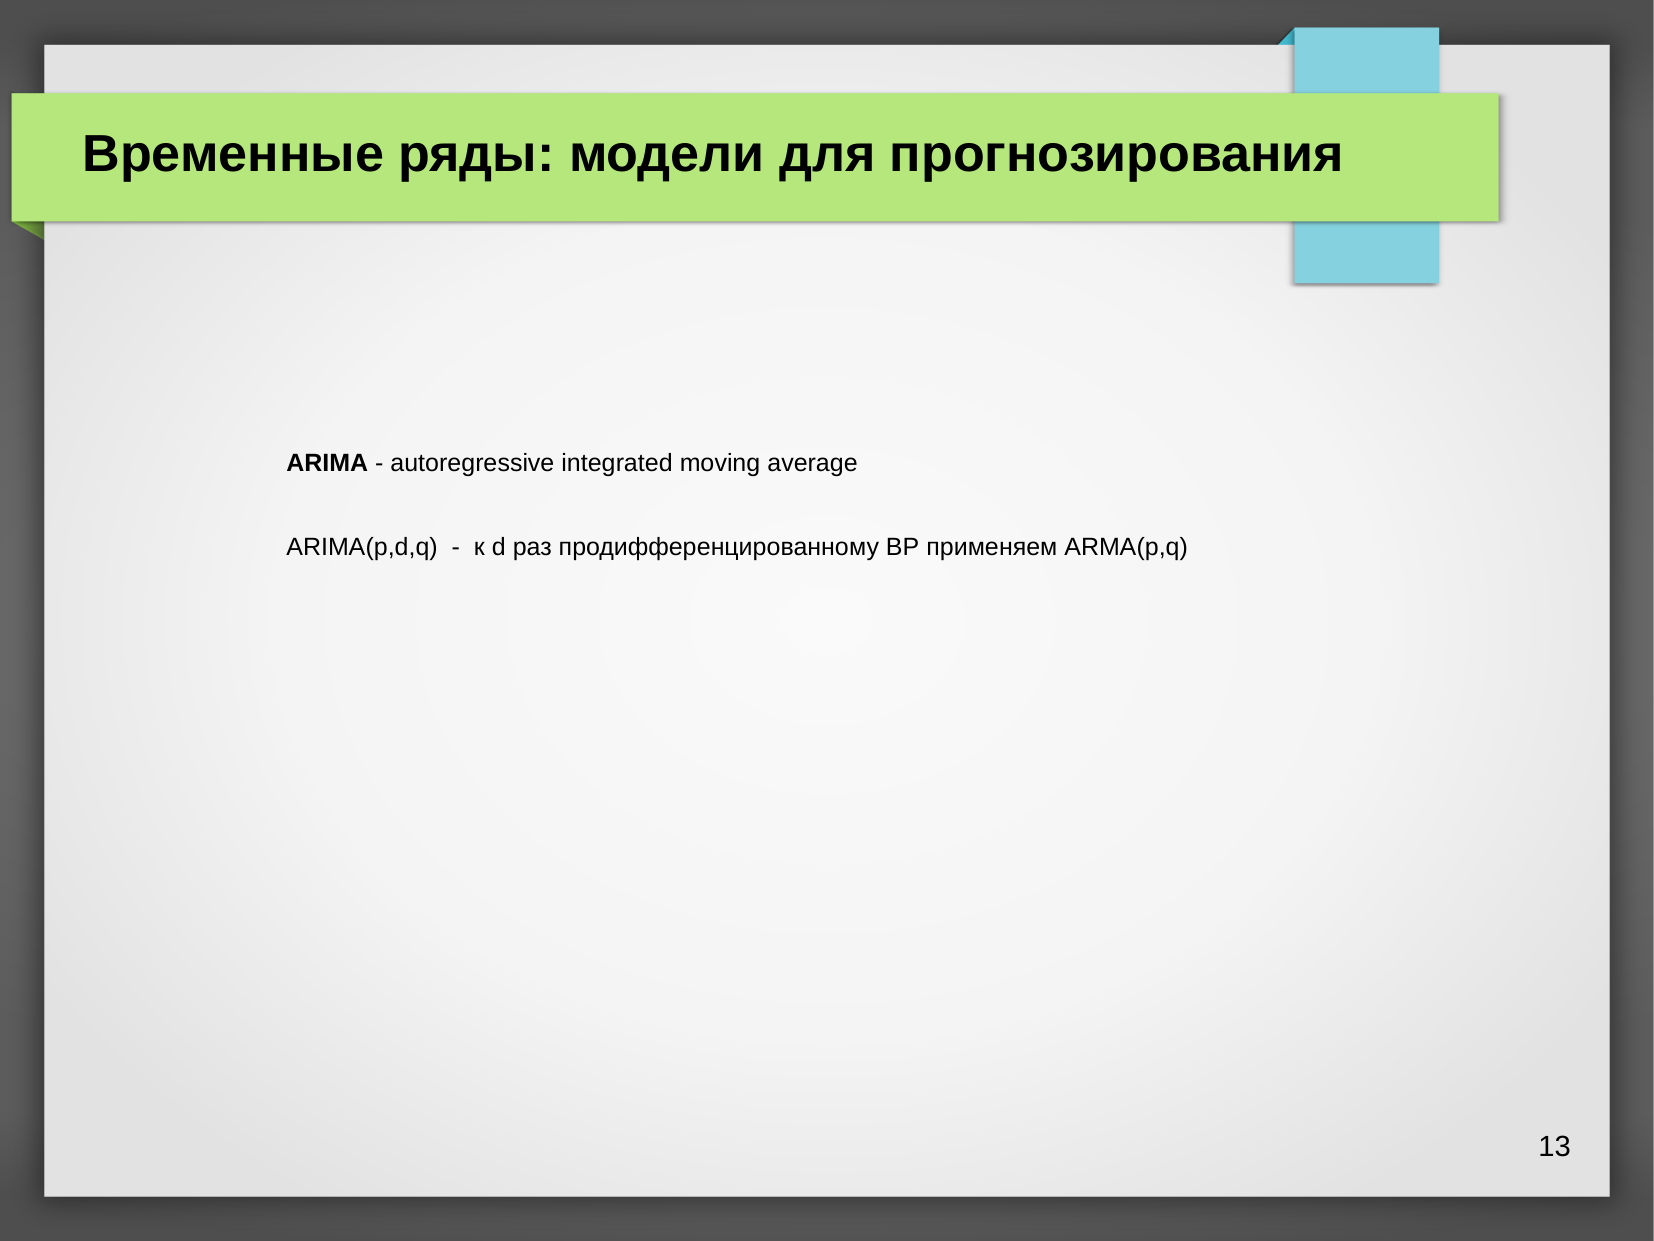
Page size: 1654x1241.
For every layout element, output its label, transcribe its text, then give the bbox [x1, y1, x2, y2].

title Временные ряды: модели для прогнозирования [82, 94, 1406, 213]
text_box ARIMA - autoregressive integrated moving average ARIMA(p,d,q) - к d раз продифференцированному ВР применяем ARMA(p,q) [271, 413, 1304, 597]
picture [0, 0, 1654, 1241]
